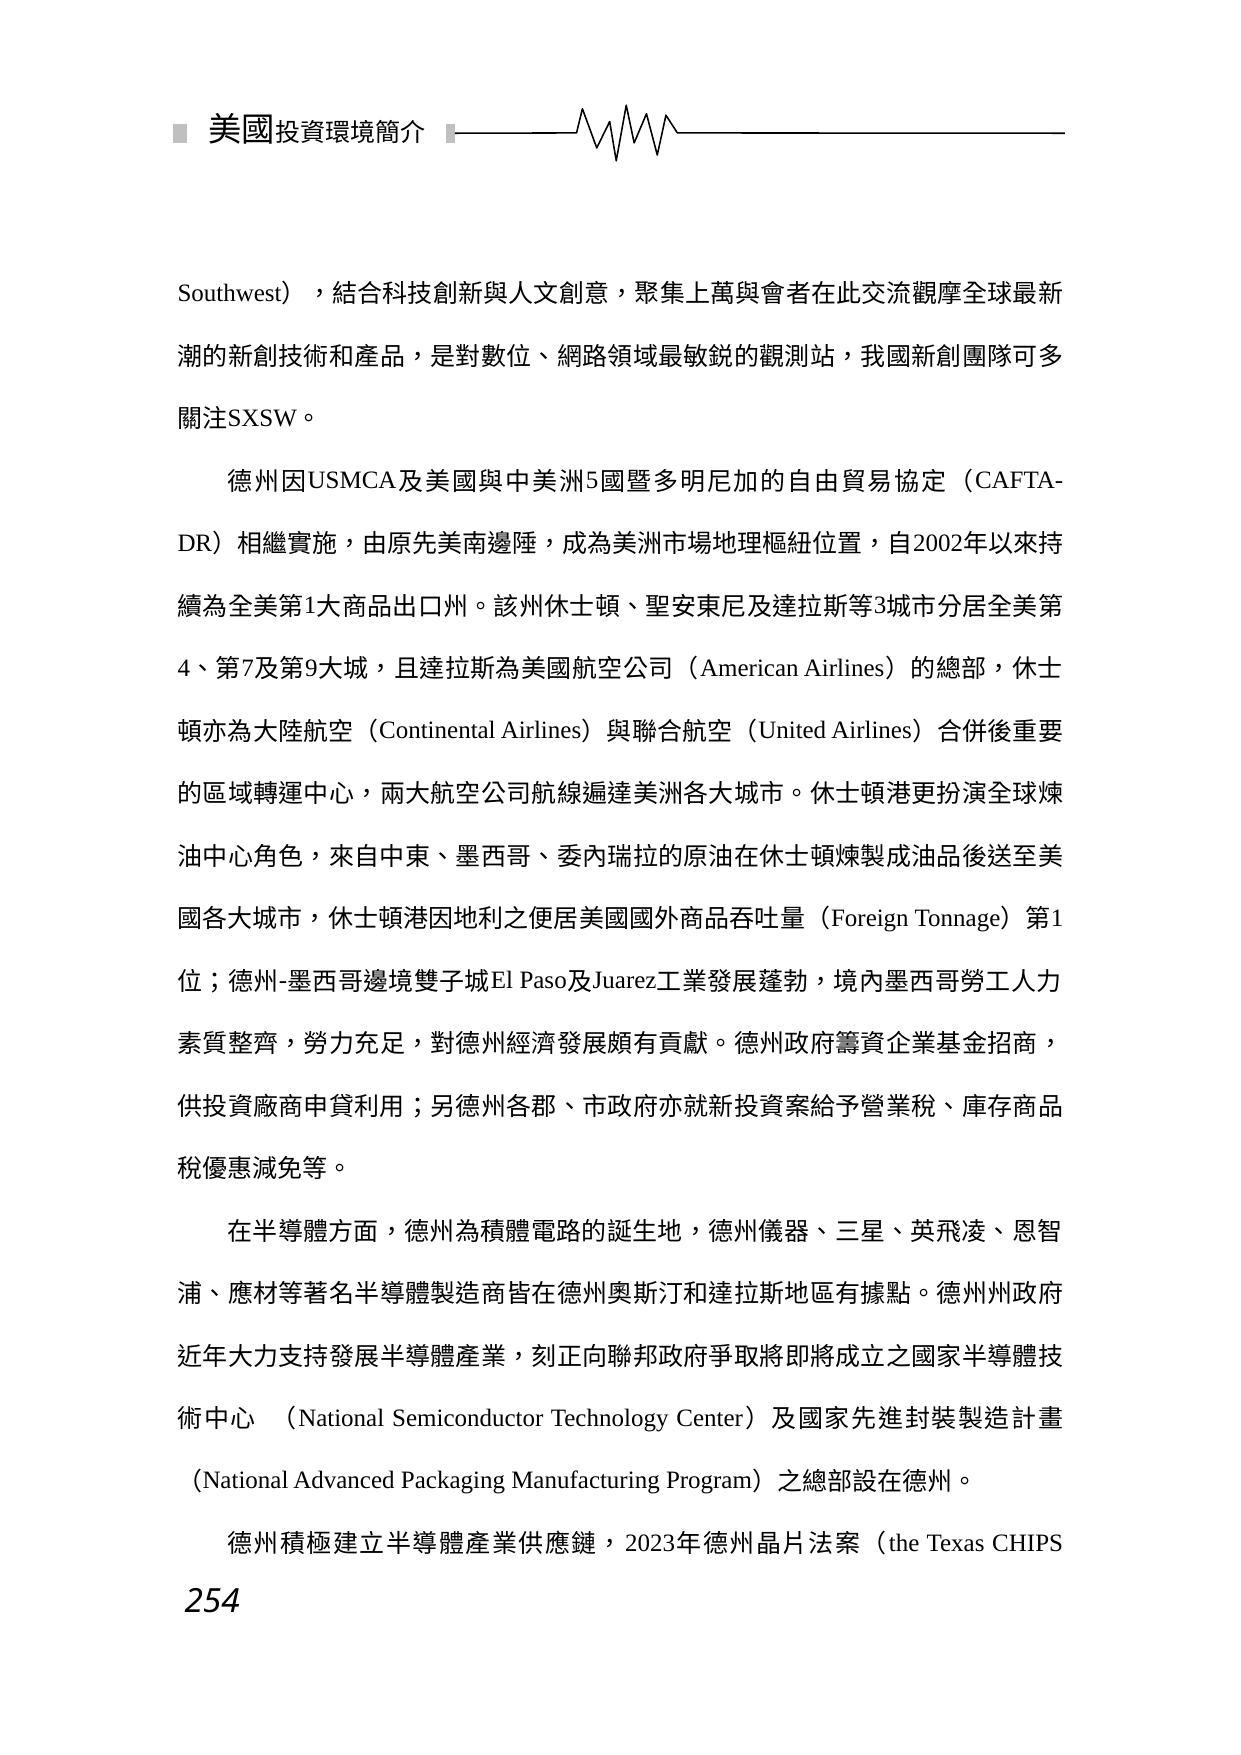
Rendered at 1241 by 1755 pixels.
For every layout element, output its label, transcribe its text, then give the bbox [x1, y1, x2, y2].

text 在半導體方面，德州為積體電路的誕生地，德州儀器、三星、英飛凌、恩智浦、應材等著名半導體製造商皆在德州奧斯汀和達拉斯地區有據點。德州州政府近年大力支持發展半導體產業，刻正向聯邦政府爭取將即將成立之國家半導體技術中心 （National Semiconductor Technology Center）及國家先進封裝製造計畫（National Advanced Packaging Manufacturing Program）之總部設在德州。 [177, 1188, 1063, 1500]
text 德州因USMCA及美國與中美洲5國暨多明尼加的自由貿易協定（CAFTA-DR）相繼實施，由原先美南邊陲，成為美洲市場地理樞紐位置，自2002年以來持續為全美第1大商品出口州。該州休士頓、聖安東尼及達拉斯等3城市分居全美第4、第7及第9大城，且達拉斯為美國航空公司（American Airlines）的總部，休士頓亦為大陸航空（Continental Airlines）與聯合航空（United Airlines）合併後重要的區域轉運中心，兩大航空公司航線遍達美洲各大城市。休士頓港更扮演全球煉油中心角色，來自中東、墨西哥、委內瑞拉的原油在休士頓煉製成油品後送至美國各大城市，休士頓港因地利之便居美國國外商品吞吐量（Foreign Tonnage）第1位；德州-墨西哥邊境雙子城El Paso及Juarez工業發展蓬勃，境內墨西哥勞工人力素質整齊，勞力充足，對德州經濟發展頗有貢獻。德州政府籌資企業基金招商，供投資廠商申貸利用；另德州各郡、市政府亦就新投資案給予營業稅、庫存商品稅優惠減免等。 [177, 438, 1063, 1188]
text Southwest），結合科技創新與人文創意，聚集上萬與會者在此交流觀摩全球最新潮的新創技術和產品，是對數位、網路領域最敏鋭的觀測站，我國新創團隊可多關注SXSW。 [177, 250, 1063, 438]
text 德州積極建立半導體產業供應鏈，2023年德州晶片法案（the Texas CHIPS [177, 1500, 1063, 1563]
